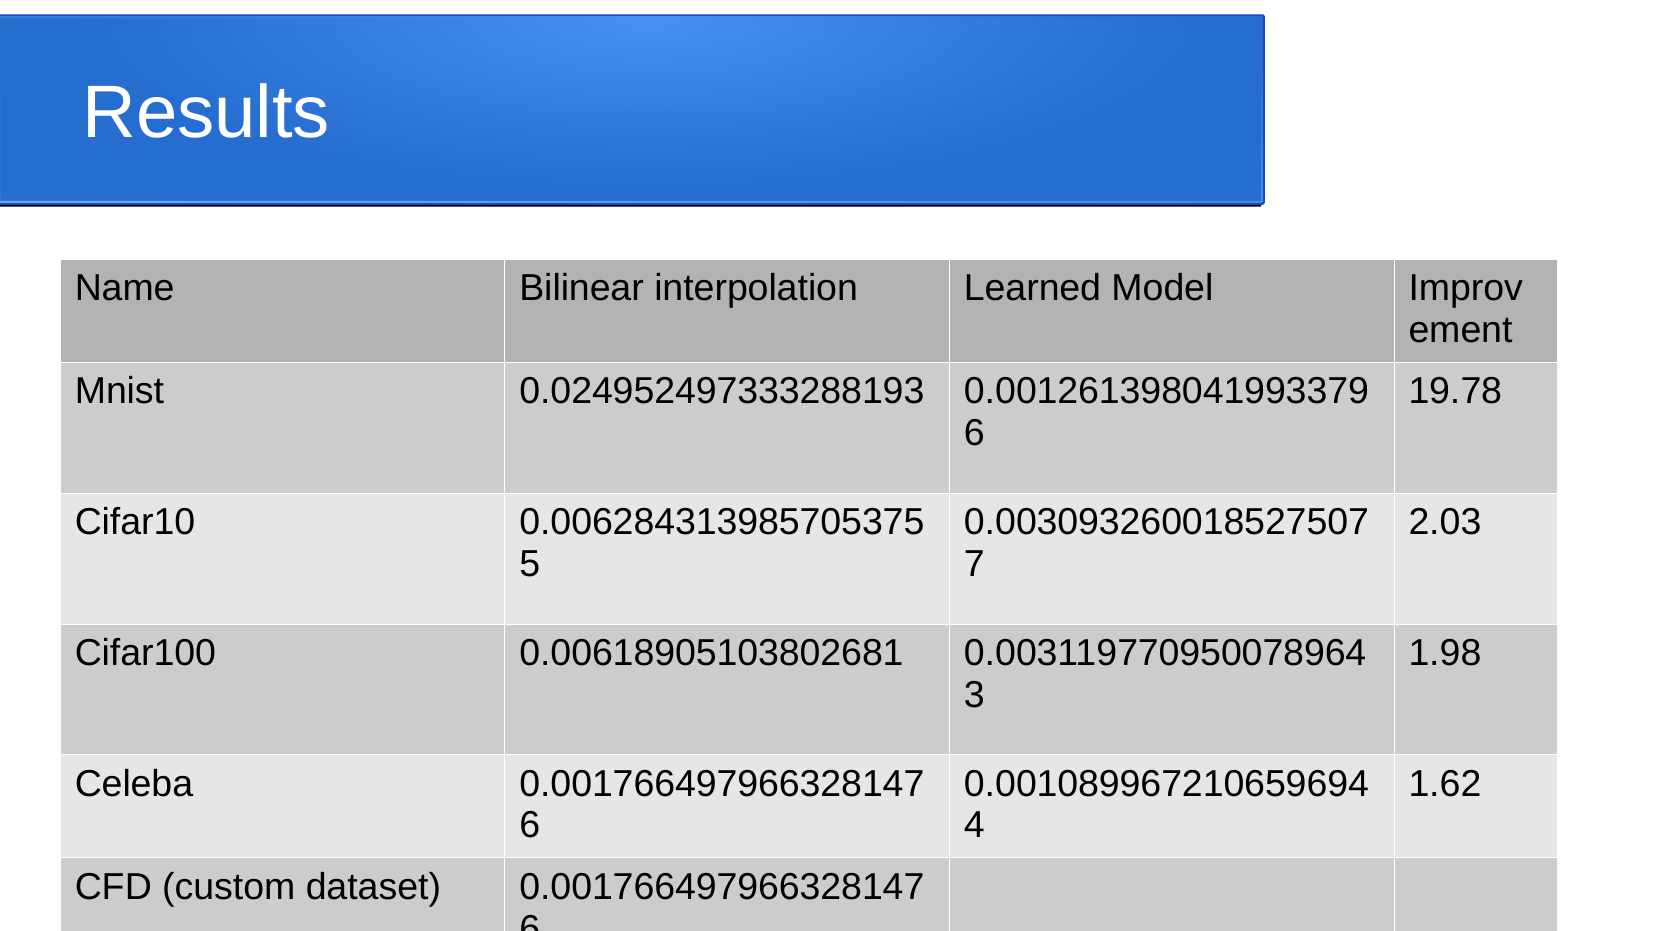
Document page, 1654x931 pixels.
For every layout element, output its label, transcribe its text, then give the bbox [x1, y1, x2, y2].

table_header Improvement [1395, 260, 1557, 362]
table_cell 0.0012613980419933796 [950, 363, 1394, 493]
table_cell 0.0030932600185275077 [950, 494, 1394, 624]
table_cell CFD (custom dataset) [61, 858, 504, 931]
table_cell Cifar10 [61, 494, 504, 624]
table_cell Mnist [61, 363, 504, 493]
table_cell 19.78 [1395, 363, 1557, 493]
table_cell 0.0017664979663281476 [505, 858, 949, 931]
table_cell 0.0031197709500789643 [950, 625, 1394, 754]
table_cell 0.0017664979663281476 [505, 755, 949, 857]
table_cell [1395, 858, 1557, 931]
table_cell [950, 858, 1394, 931]
table_header Bilinear interpolation [505, 260, 949, 362]
table_header Name [61, 260, 504, 362]
title Results [82, 35, 1235, 189]
table_cell Celeba [61, 755, 504, 857]
table_cell 0.0062843139857053755 [505, 494, 949, 624]
table_cell 0.00618905103802681 [505, 625, 949, 754]
table_cell 0.024952497333288193 [505, 363, 949, 493]
table_cell 1.98 [1395, 625, 1557, 754]
table_cell 1.62 [1395, 755, 1557, 857]
table_cell Cifar100 [61, 625, 504, 754]
table_cell 2.03 [1395, 494, 1557, 624]
table_cell 0.0010899672106596944 [950, 755, 1394, 857]
table_header Learned Model [950, 260, 1394, 362]
